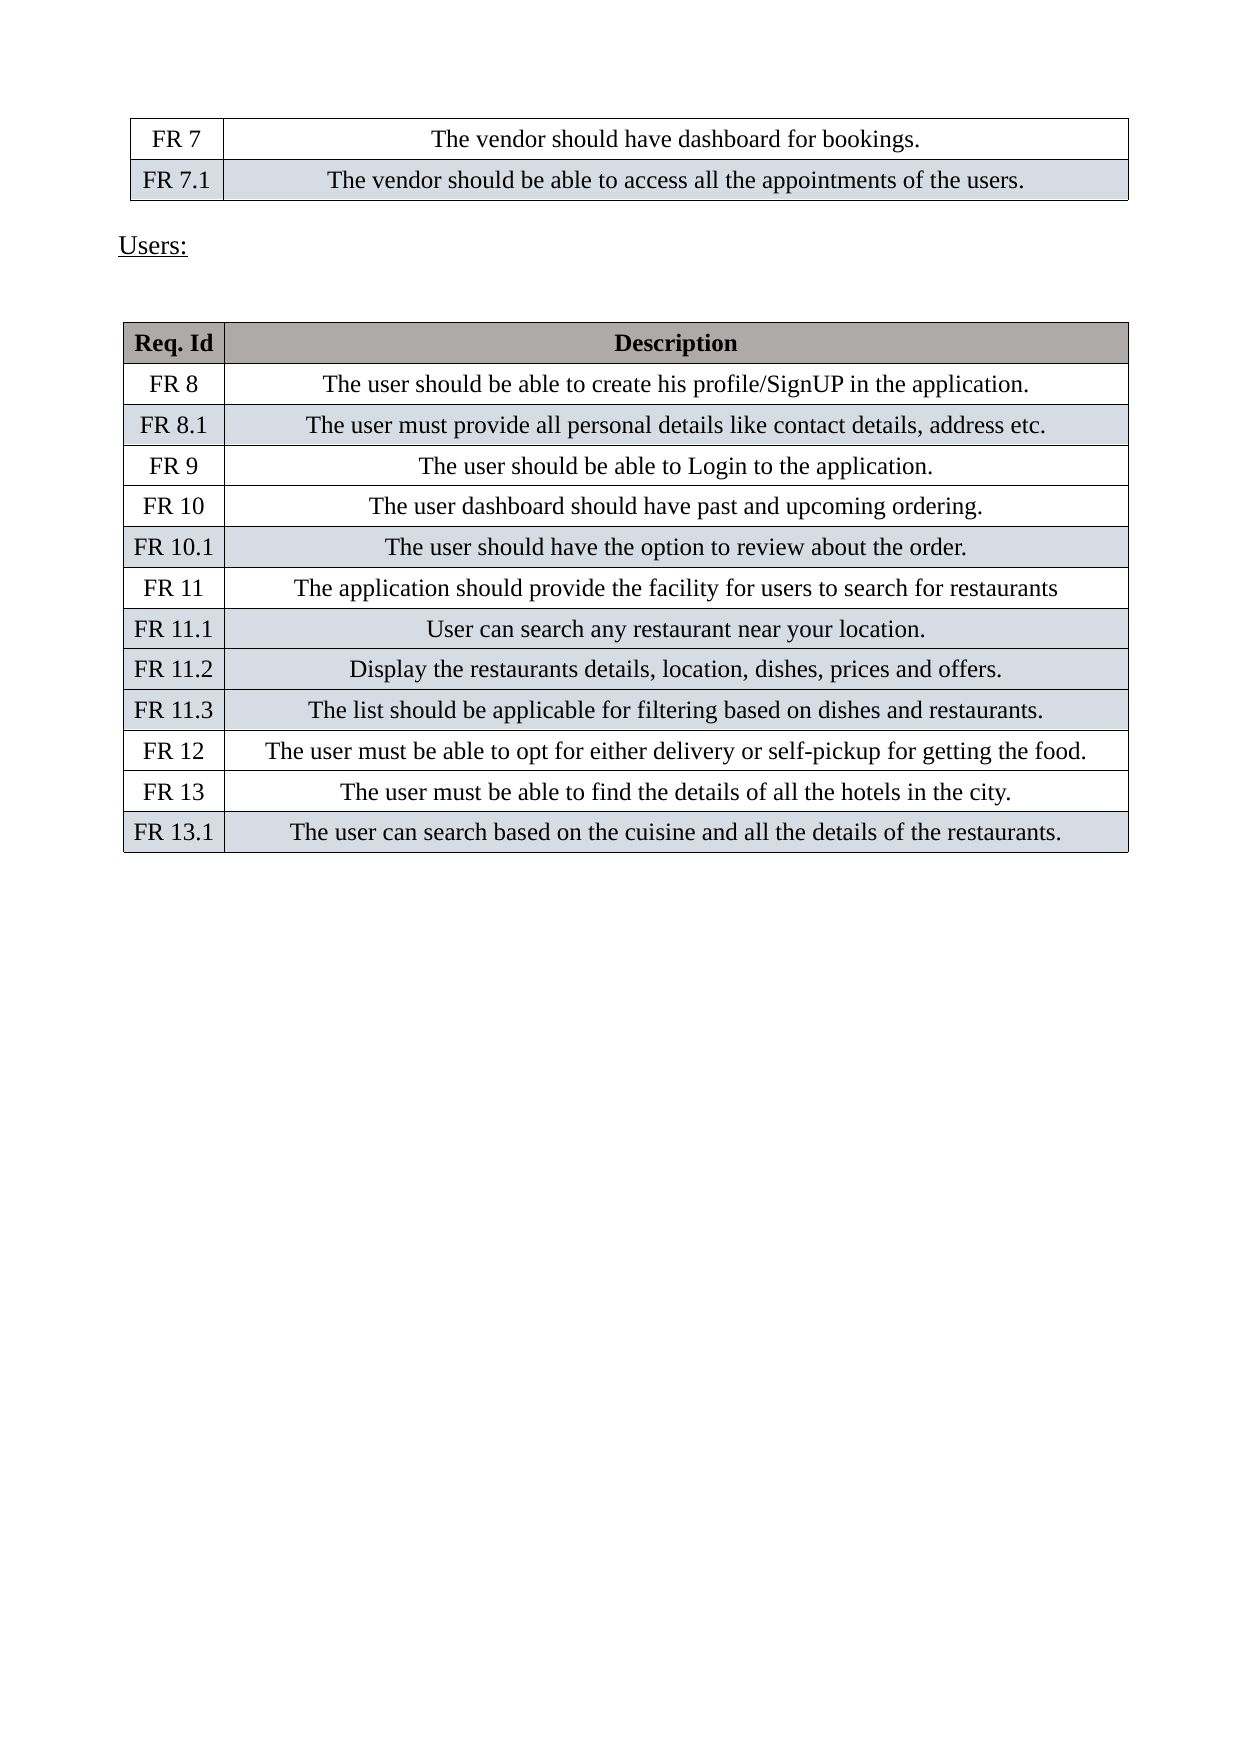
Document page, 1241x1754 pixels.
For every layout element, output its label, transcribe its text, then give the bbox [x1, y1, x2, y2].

table_cell FR 11.1 [124, 609, 224, 648]
table_cell FR 13.1 [124, 812, 224, 852]
table_cell The user should have the option to review about the order. [225, 527, 1128, 567]
table_cell FR 7.1 [131, 160, 223, 199]
table_cell The list should be applicable for filtering based on dishes and restaurants. [225, 690, 1128, 729]
table_cell FR 10.1 [124, 527, 224, 567]
table_cell FR 9 [124, 446, 224, 485]
table_cell The user can search based on the cuisine and all the details of the restaurants. [225, 812, 1128, 852]
table_header Description [225, 323, 1128, 363]
table_cell FR 8 [124, 364, 224, 404]
table_cell FR 10 [124, 486, 224, 526]
table_cell The user should be able to create his profile/SignUP in the application. [225, 364, 1128, 404]
table_cell FR 7 [131, 119, 223, 159]
table_cell FR 11.2 [124, 649, 224, 689]
table_cell The application should provide the facility for users to search for restaurants [225, 568, 1128, 607]
table_cell The user must be able to opt for either delivery or self-pickup for getting the food. [225, 731, 1128, 770]
table_cell The user must provide all personal details like contact details, address etc. [225, 405, 1128, 444]
table_cell FR 11 [124, 568, 224, 607]
text Users: [118, 229, 1122, 260]
table_cell FR 13 [124, 771, 224, 811]
table_cell FR 11.3 [124, 690, 224, 729]
table_cell FR 8.1 [124, 405, 224, 444]
table_cell User can search any restaurant near your location. [225, 609, 1128, 648]
table_cell The user dashboard should have past and upcoming ordering. [225, 486, 1128, 526]
table_cell The user should be able to Login to the application. [225, 446, 1128, 485]
table_cell The user must be able to find the details of all the hotels in the city. [225, 771, 1128, 811]
table_header Req. Id [124, 323, 224, 363]
table_cell The vendor should be able to access all the appointments of the users. [224, 160, 1128, 199]
table_cell The vendor should have dashboard for bookings. [224, 119, 1128, 159]
table_cell Display the restaurants details, location, dishes, prices and offers. [225, 649, 1128, 689]
table_cell FR 12 [124, 731, 224, 770]
